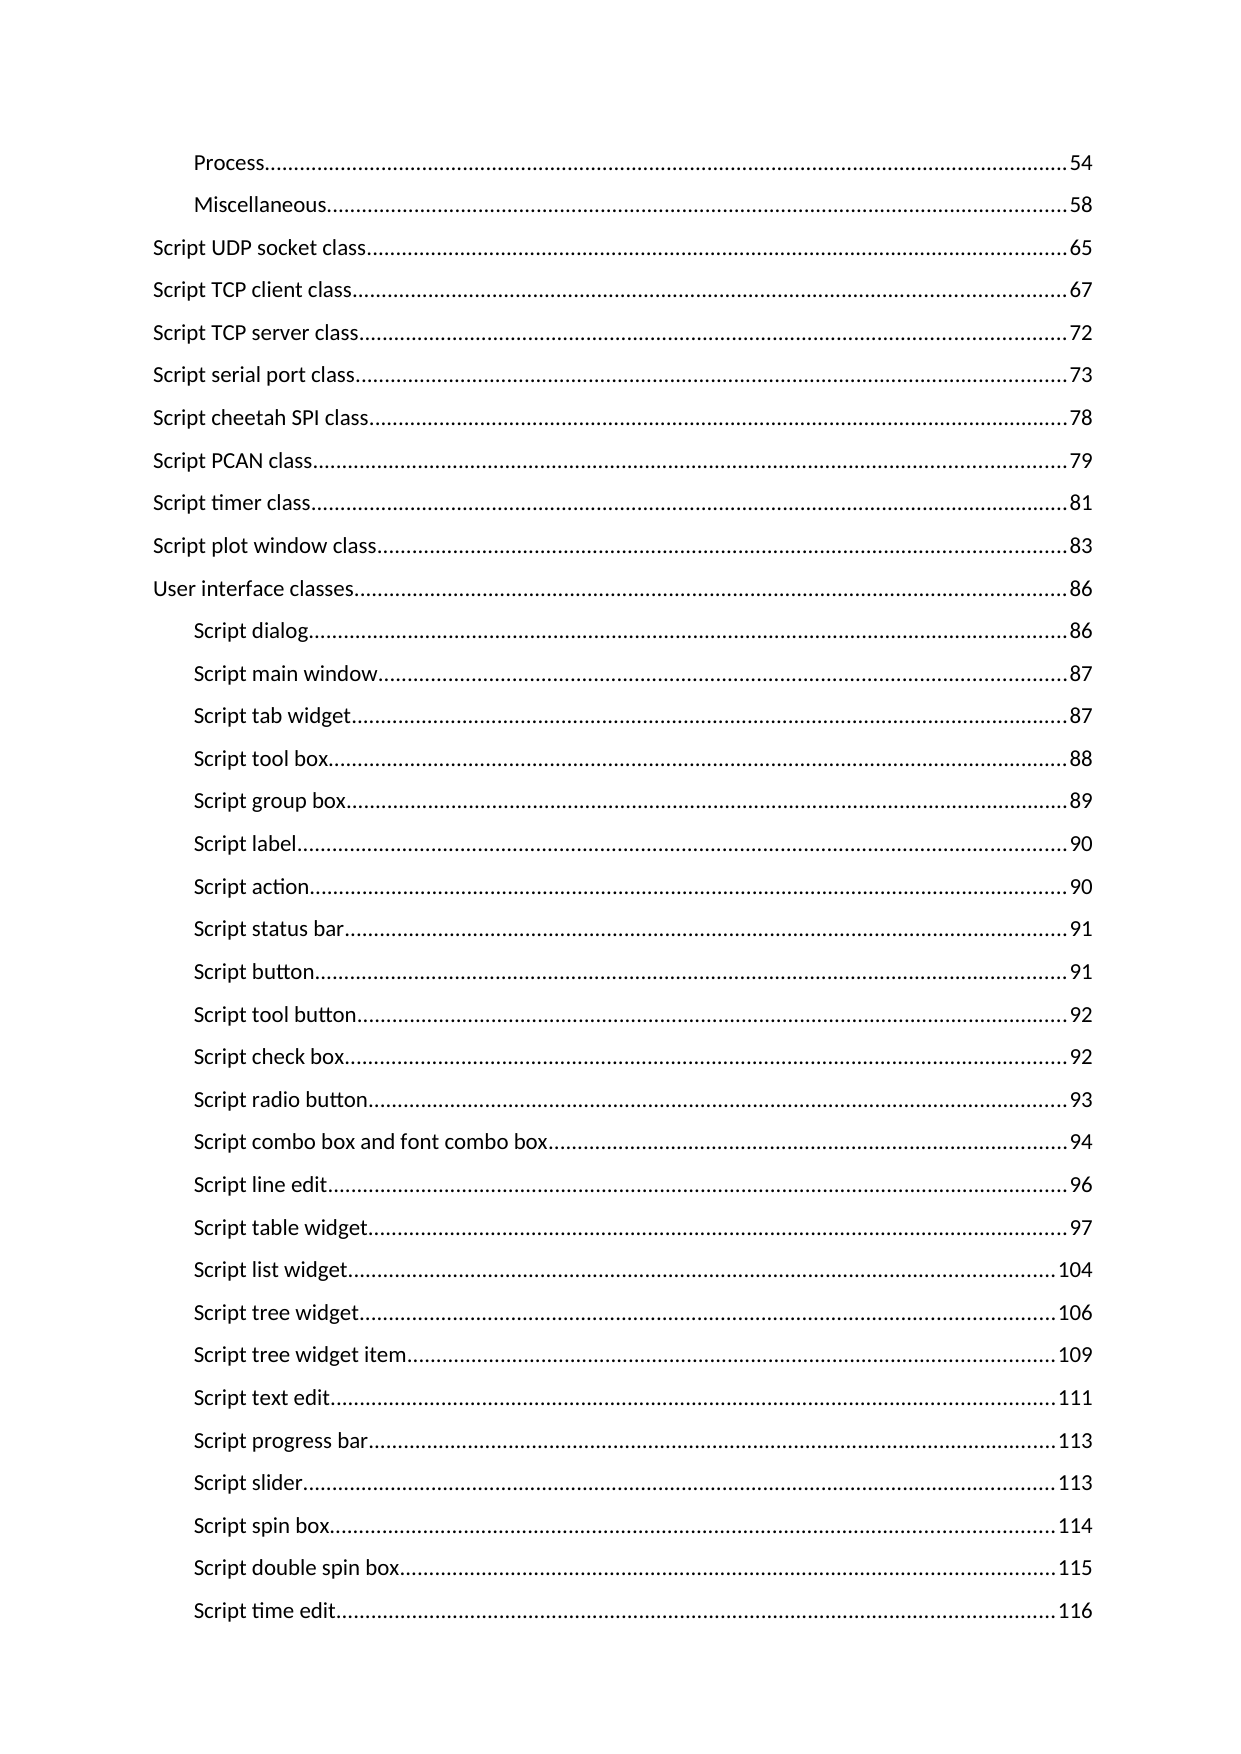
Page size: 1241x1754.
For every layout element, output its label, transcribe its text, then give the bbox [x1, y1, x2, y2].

text Script plot window class 83 [153, 531, 1093, 559]
text Script button 91 [193, 957, 1093, 985]
text Script serial port class 73 [153, 361, 1093, 389]
text Script tab widget 87 [193, 701, 1093, 729]
text Script list widget 104 [193, 1255, 1093, 1283]
text Script main window 87 [193, 659, 1093, 687]
text Script tree widget item 109 [193, 1341, 1093, 1368]
text Script TCP client class 67 [153, 275, 1093, 303]
text Script dialog 86 [193, 616, 1093, 644]
text Script tool box 88 [193, 744, 1093, 772]
text Script spin box 114 [193, 1511, 1093, 1539]
text Script tool button 92 [193, 1000, 1093, 1028]
text Script table widget 97 [193, 1213, 1093, 1241]
text Script text edit 111 [193, 1383, 1093, 1411]
text Script TCP server class 72 [153, 318, 1093, 346]
text Process 54 [193, 148, 1093, 176]
text Script timer class 81 [153, 488, 1093, 516]
text Script label 90 [193, 829, 1093, 857]
text Script cheetah SPI class 78 [153, 403, 1093, 431]
text User interface classes 86 [153, 574, 1093, 602]
text Script UDP socket class 65 [153, 233, 1093, 261]
text Script line edit 96 [193, 1170, 1093, 1198]
text Script tree widget 106 [193, 1298, 1093, 1326]
text Script PCAN class 79 [153, 446, 1093, 474]
text Script action 90 [193, 872, 1093, 900]
text Script status bar 91 [193, 914, 1093, 942]
text Script progress bar 113 [193, 1426, 1093, 1454]
text Miscellaneous 58 [193, 190, 1093, 218]
text Script combo box and font combo box 94 [193, 1127, 1093, 1156]
text Script time edit 116 [193, 1596, 1093, 1624]
text Script check box 92 [193, 1042, 1093, 1070]
text Script group box 89 [193, 787, 1093, 815]
text Script double spin box 115 [193, 1553, 1093, 1582]
text Script slider 113 [193, 1468, 1093, 1496]
text Script radio button 93 [193, 1085, 1093, 1113]
